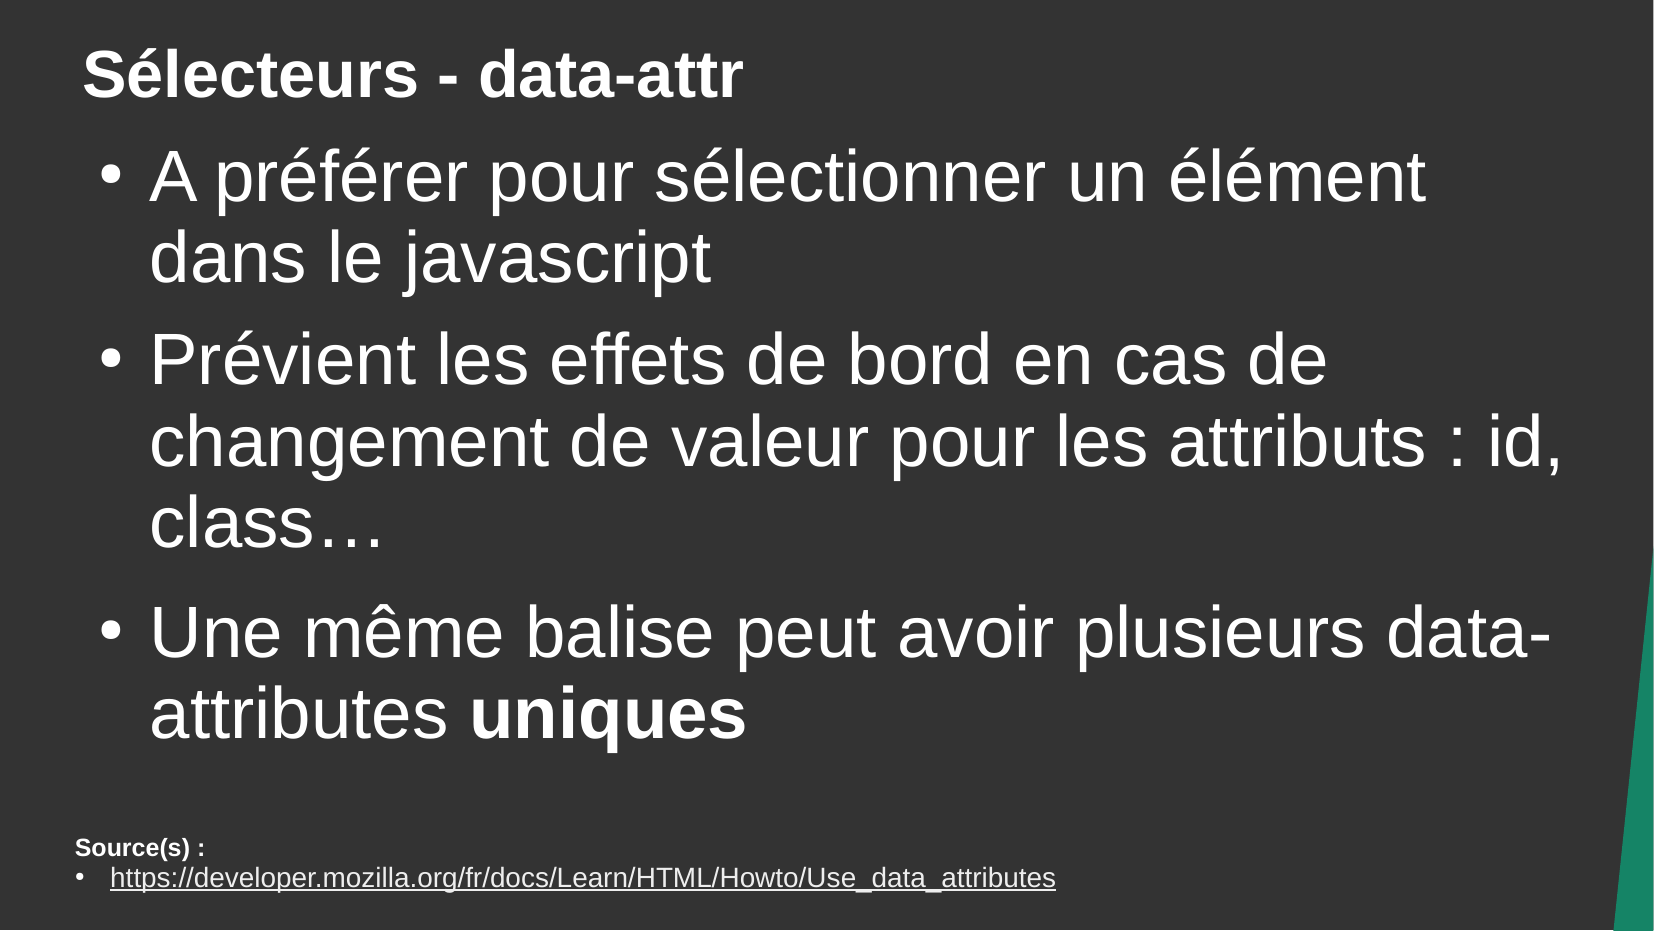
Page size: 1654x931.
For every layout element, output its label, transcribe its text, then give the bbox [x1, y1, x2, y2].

list A préférer pour sélectionner un élément dans le javascript Prévient les effets de bord en cas de changement de valeur pour les attributs : id, class… Une même balise peut avoir plusieurs data-attributes uniques [80, 135, 1583, 756]
text_box [1613, 541, 1654, 931]
title Sélecteurs - data-attr [82, 37, 1004, 119]
text_box Source(s) : https://developer.mozilla.org/fr/docs/Learn/HTML/Howto/Use_data_attributes [60, 826, 1546, 901]
